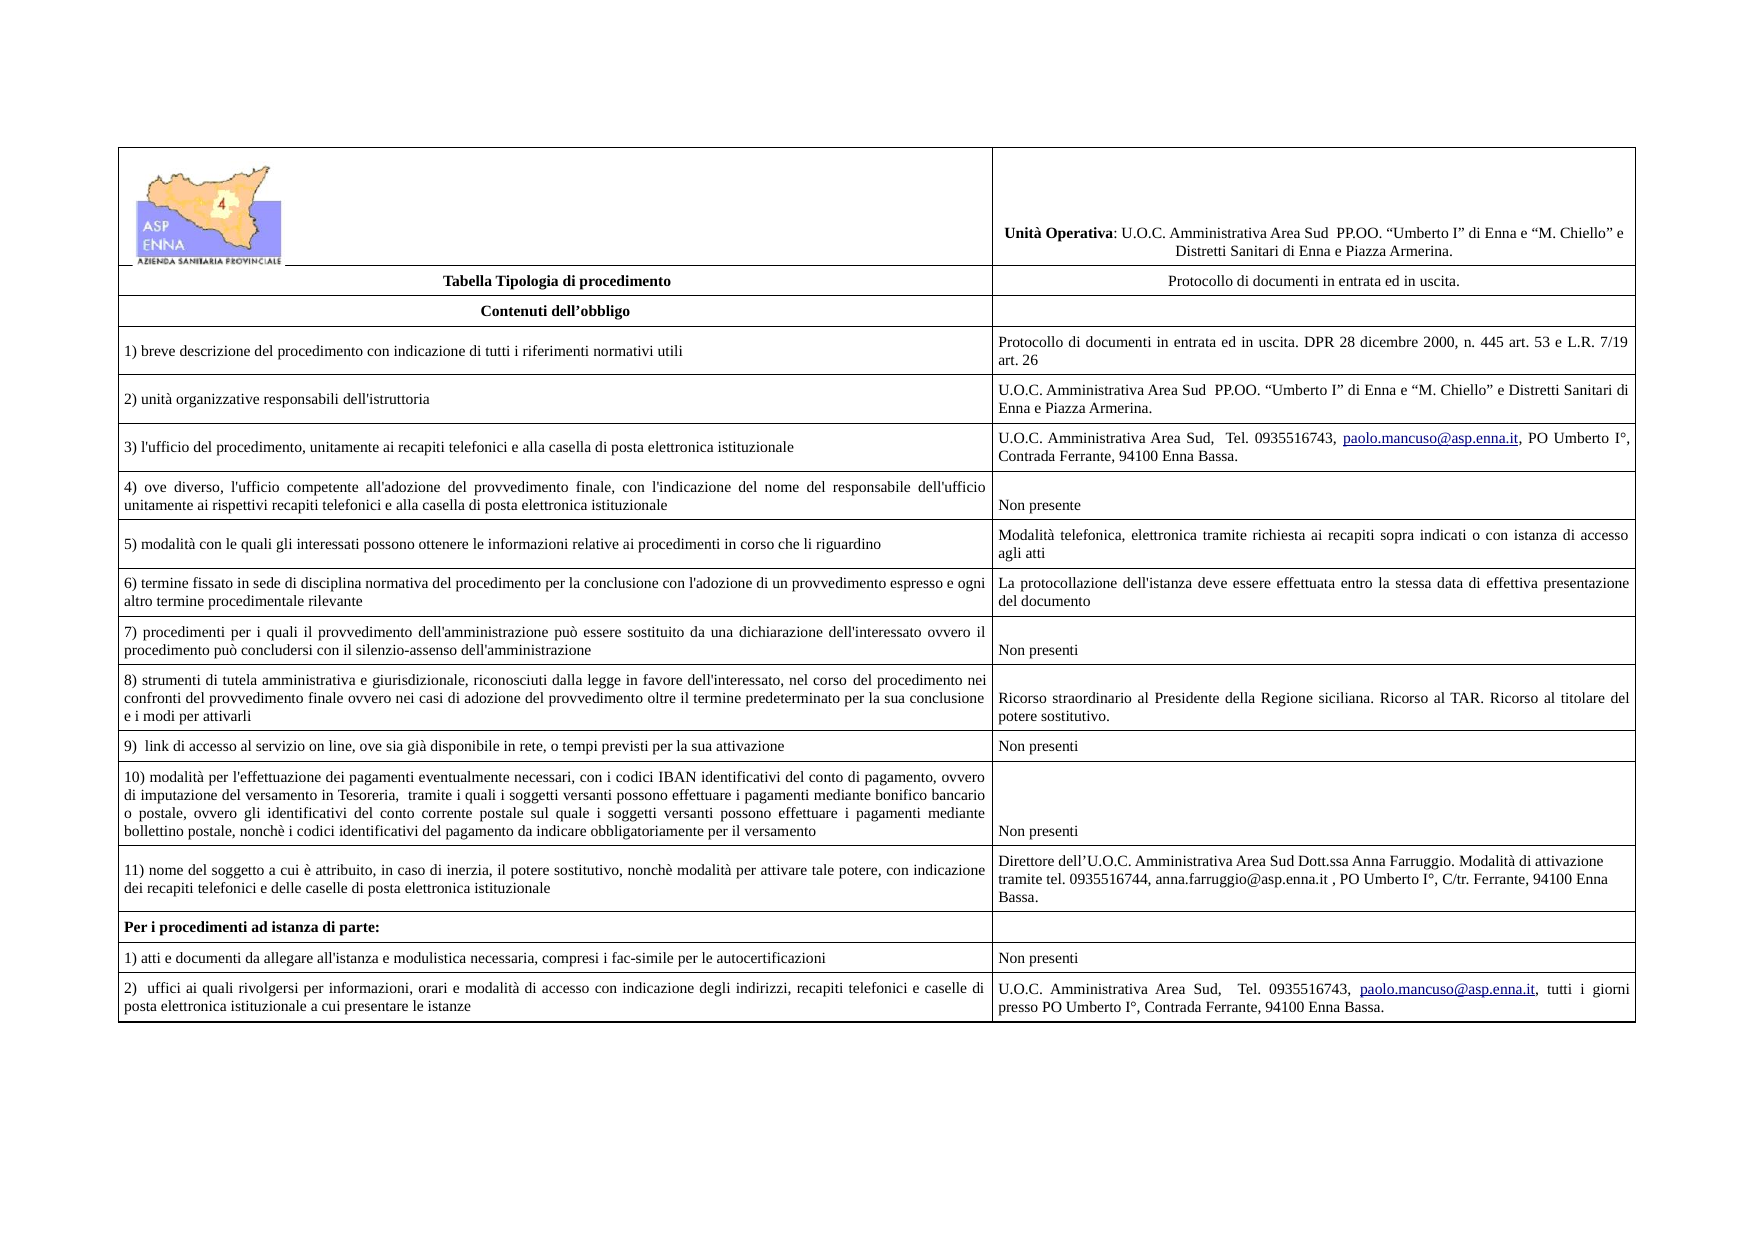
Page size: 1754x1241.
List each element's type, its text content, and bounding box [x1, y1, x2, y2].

table_cell U.O.C. Amministrativa Area Sud, Tel. 0935516743, paolo.mancuso@asp.enna.it, tutti i giorni presso PO Umberto I°, Contrada Ferrante, 94100 Enna Bassa. [993, 973, 1635, 1021]
table_cell Non presenti [993, 943, 1635, 972]
table_cell 3) l'ufficio del procedimento, unitamente ai recapiti telefonici e alla casella di posta elettronica istituzionale [119, 424, 992, 471]
table_cell [993, 296, 1635, 326]
table_cell Non presenti [993, 731, 1635, 761]
table_cell Contenuti dell’obbligo [119, 296, 992, 326]
table_cell [993, 912, 1635, 942]
table_cell 1) atti e documenti da allegare all'istanza e modulistica necessaria, compresi i fac-simile per le autocertificazioni [119, 943, 992, 972]
table_cell 7) procedimenti per i quali il provvedimento dell'amministrazione può essere sostituito da una dichiarazione dell'interessato ovvero il procedimento può concludersi con il silenzio-assenso dell'amministrazione [119, 617, 992, 664]
table_cell 5) modalità con le quali gli interessati possono ottenere le informazioni relative ai procedimenti in corso che li riguardino [119, 520, 992, 567]
table_cell 11) nome del soggetto a cui è attribuito, in caso di inerzia, il potere sostitutivo, nonchè modalità per attivare tale potere, con indicazione dei recapiti telefonici e delle caselle di posta elettronica istituzionale [119, 846, 992, 911]
table_header [119, 148, 992, 265]
table_cell Non presente [993, 472, 1635, 519]
table_cell 2) uffici ai quali rivolgersi per informazioni, orari e modalità di accesso con indicazione degli indirizzi, recapiti telefonici e caselle di posta elettronica istituzionale a cui presentare le istanze [119, 973, 992, 1021]
table_cell Protocollo di documenti in entrata ed in uscita. [993, 266, 1635, 295]
table_cell 10) modalità per l'effettuazione dei pagamenti eventualmente necessari, con i codici IBAN identificativi del conto di pagamento, ovvero di imputazione del versamento in Tesoreria, tramite i quali i soggetti versanti possono effettuare i pagamenti mediante bonifico bancario o postale, ovvero gli identificativi del conto corrente postale sul quale i soggetti versanti possono effettuare i pagamenti mediante bollettino postale, nonchè i codici identificativi del pagamento da indicare obbligatoriamente per il versamento [119, 762, 992, 845]
picture [132, 161, 286, 266]
table_header Unità Operativa: U.O.C. Amministrativa Area Sud PP.OO. “Umberto I” di Enna e “M. Chiello” e Distretti Sanitari di Enna e Piazza Armerina. [993, 148, 1635, 265]
table_cell La protocollazione dell'istanza deve essere effettuata entro la stessa data di effettiva presentazione del documento [993, 569, 1635, 616]
table_cell 6) termine fissato in sede di disciplina normativa del procedimento per la conclusione con l'adozione di un provvedimento espresso e ogni altro termine procedimentale rilevante [119, 569, 992, 616]
table_cell Per i procedimenti ad istanza di parte: [119, 912, 992, 942]
table_cell Non presenti [993, 617, 1635, 664]
table_cell Protocollo di documenti in entrata ed in uscita. DPR 28 dicembre 2000, n. 445 art. 53 e L.R. 7/19 art. 26 [993, 327, 1635, 374]
table_cell Tabella Tipologia di procedimento [119, 266, 992, 295]
table_cell 8) strumenti di tutela amministrativa e giurisdizionale, riconosciuti dalla legge in favore dell'interessato, nel corso del procedimento nei confronti del provvedimento finale ovvero nei casi di adozione del provvedimento oltre il termine predeterminato per la sua conclusione e i modi per attivarli [119, 665, 992, 730]
table_cell Direttore dell’U.O.C. Amministrativa Area Sud Dott.ssa Anna Farruggio. Modalità di attivazione tramite tel. 0935516744, anna.farruggio@asp.enna.it , PO Umberto I°, C/tr. Ferrante, 94100 Enna Bassa. [993, 846, 1635, 911]
table_cell 2) unità organizzative responsabili dell'istruttoria [119, 375, 992, 422]
table_cell 4) ove diverso, l'ufficio competente all'adozione del provvedimento finale, con l'indicazione del nome del responsabile dell'ufficio unitamente ai rispettivi recapiti telefonici e alla casella di posta elettronica istituzionale [119, 472, 992, 519]
table_cell U.O.C. Amministrativa Area Sud, Tel. 0935516743, paolo.mancuso@asp.enna.it, PO Umberto I°, Contrada Ferrante, 94100 Enna Bassa. [993, 424, 1635, 471]
table_cell Modalità telefonica, elettronica tramite richiesta ai recapiti sopra indicati o con istanza di accesso agli atti [993, 520, 1635, 567]
table_cell U.O.C. Amministrativa Area Sud PP.OO. “Umberto I” di Enna e “M. Chiello” e Distretti Sanitari di Enna e Piazza Armerina. [993, 375, 1635, 422]
table_cell Ricorso straordinario al Presidente della Regione siciliana. Ricorso al TAR. Ricorso al titolare del potere sostitutivo. [993, 665, 1635, 730]
table_cell 1) breve descrizione del procedimento con indicazione di tutti i riferimenti normativi utili [119, 327, 992, 374]
table_cell 9) link di accesso al servizio on line, ove sia già disponibile in rete, o tempi previsti per la sua attivazione [119, 731, 992, 761]
table_cell Non presenti [993, 762, 1635, 845]
